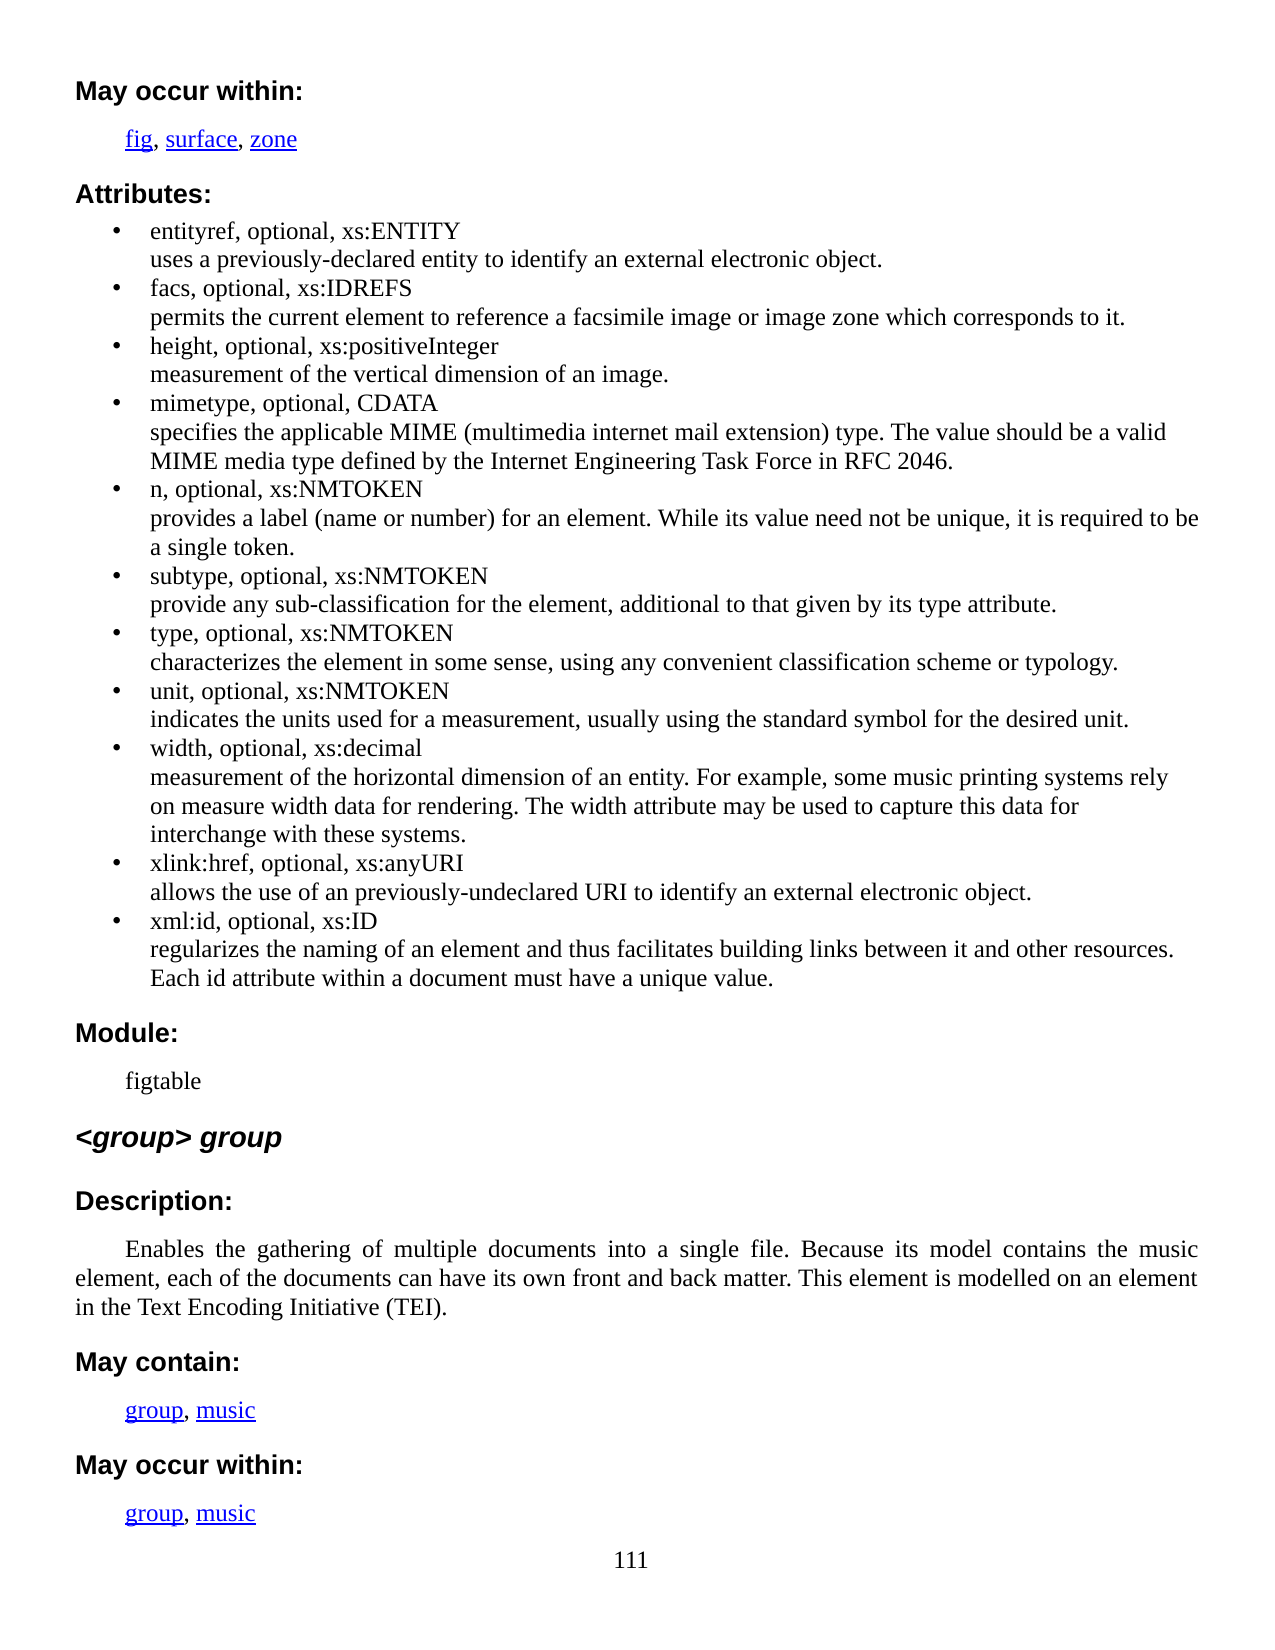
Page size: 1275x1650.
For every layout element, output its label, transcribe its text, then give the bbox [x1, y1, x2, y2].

subtitle <group> group [75, 1120, 1200, 1154]
list mimetype, optional, CDATA specifies the applicable MIME (multimedia internet mail extension) type. The value should be a valid MIME media type defined by the Internet Engineering Task Force in RFC 2046. [112, 388, 1200, 474]
subtitle May occur within: [75, 75, 1200, 106]
list facs, optional, xs:IDREFS permits the current element to reference a facsimile image or image zone which corresponds to it. [112, 273, 1200, 331]
list width, optional, xs:decimal measurement of the horizontal dimension of an entity. For example, some music printing systems rely on measure width data for rendering. The width attribute may be used to capture this data for interchange with these systems. [112, 733, 1200, 848]
list xlink:href, optional, xs:anyURI allows the use of an previously-undeclared URI to identify an external electronic object. [112, 848, 1200, 906]
text group, music [75, 1498, 1200, 1527]
text figtable [75, 1066, 1200, 1095]
text Enables the gathering of multiple documents into a single file. Because its model contains the music element, each of the documents can have its own front and back matter. This element is modelled on an element in the Text Encoding Initiative (TEI). [75, 1234, 1200, 1321]
list xml:id, optional, xs:ID regularizes the naming of an element and thus facilitates building links between it and other resources. Each id attribute within a document must have a unique value. [112, 906, 1200, 992]
list height, optional, xs:positiveInteger measurement of the vertical dimension of an image. [112, 331, 1200, 388]
subtitle Attributes: [75, 178, 1200, 209]
list n, optional, xs:NMTOKEN provides a label (name or number) for an element. While its value need not be unique, it is required to be a single token. [112, 474, 1200, 561]
list subtype, optional, xs:NMTOKEN provide any sub-classification for the element, additional to that given by its type attribute. [112, 561, 1200, 618]
text group, music [75, 1395, 1200, 1424]
subtitle May contain: [75, 1346, 1200, 1377]
subtitle Module: [75, 1017, 1200, 1048]
subtitle May occur within: [75, 1449, 1200, 1480]
list entityref, optional, xs:ENTITY uses a previously-declared entity to identify an external electronic object. [112, 216, 1200, 273]
list type, optional, xs:NMTOKEN characterizes the element in some sense, using any convenient classification scheme or typology. [112, 618, 1200, 676]
subtitle Description: [75, 1185, 1200, 1216]
list unit, optional, xs:NMTOKEN indicates the units used for a measurement, usually using the standard symbol for the desired unit. [112, 676, 1200, 733]
text fig, surface, zone [75, 124, 1200, 153]
